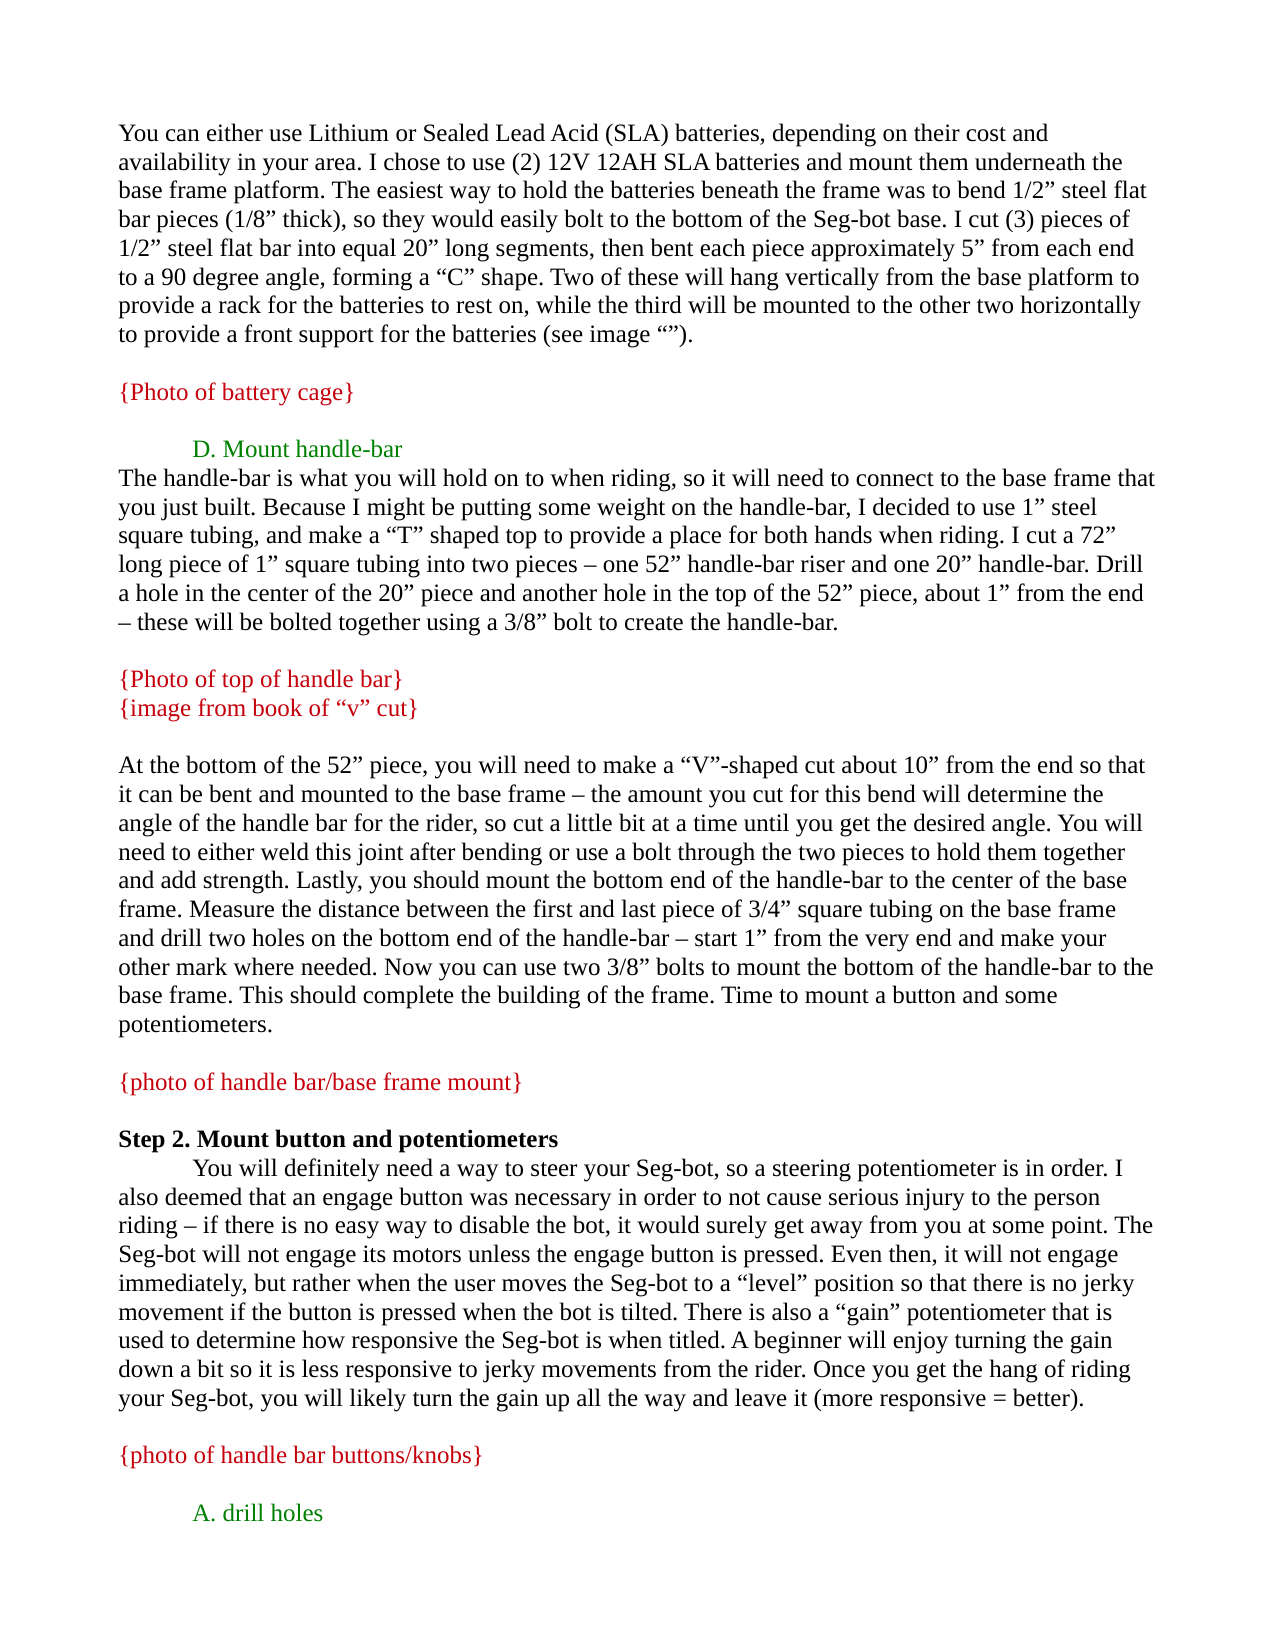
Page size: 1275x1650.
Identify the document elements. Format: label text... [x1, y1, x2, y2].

text D. Mount handle-bar [118, 434, 1157, 463]
text You can either use Lithium or Sealed Lead Acid (SLA) batteries, depending on their cost and availability in your area. I chose to use (2) 12V 12AH SLA batteries and mount them underneath the base frame platform. The easiest way to hold the batteries beneath the frame was to bend 1/2” steel flat bar pieces (1/8” thick), so they would easily bolt to the bottom of the Seg-bot base. I cut (3) pieces of 1/2” steel flat bar into equal 20” long segments, then bent each piece approximately 5” from each end to a 90 degree angle, forming a “C” shape. Two of these will hang vertically from the base platform to provide a rack for the batteries to rest on, while the third will be mounted to the other two horizontally to provide a front support for the batteries (see image “”). [118, 118, 1157, 348]
text Step 2. Mount button and potentiometers [118, 1124, 1157, 1153]
text A. drill holes [118, 1498, 1157, 1527]
text {image from book of “v” cut} [118, 693, 1157, 722]
text {Photo of battery cage} [118, 377, 1157, 406]
text The handle-bar is what you will hold on to when riding, so it will need to connect to the base frame that you just built. Because I might be putting some weight on the handle-bar, I decided to use 1” steel square tubing, and make a “T” shaped top to provide a place for both hands when riding. I cut a 72” long piece of 1” square tubing into two pieces – one 52” handle-bar riser and one 20” handle-bar. Drill a hole in the center of the 20” piece and another hole in the top of the 52” piece, about 1” from the end – these will be bolted together using a 3/8” bolt to create the handle-bar. [118, 463, 1157, 636]
text {photo of handle bar buttons/knobs} [118, 1441, 1157, 1469]
text You will definitely need a way to steer your Seg-bot, so a steering potentiometer is in order. I also deemed that an engage button was necessary in order to not cause serious injury to the person riding – if there is no easy way to disable the bot, it would surely get away from you at some point. The Seg-bot will not engage its motors unless the engage button is pressed. Even then, it will not engage immediately, but rather when the user moves the Seg-bot to a “level” position so that there is no jerky movement if the button is pressed when the bot is tilted. There is also a “gain” potentiometer that is used to determine how responsive the Seg-bot is when titled. A beginner will enjoy turning the gain down a bit so it is less responsive to jerky movements from the rider. Once you get the hang of riding your Seg-bot, you will likely turn the gain up all the way and leave it (more responsive = better). [118, 1153, 1157, 1412]
text {Photo of top of handle bar} [118, 664, 1157, 693]
text At the bottom of the 52” piece, you will need to make a “V”-shaped cut about 10” from the end so that it can be bent and mounted to the base frame – the amount you cut for this bend will determine the angle of the handle bar for the rider, so cut a little bit at a time until you get the desired angle. You will need to either weld this joint after bending or use a bolt through the two pieces to hold them together and add strength. Lastly, you should mount the bottom end of the handle-bar to the center of the base frame. Measure the distance between the first and last piece of 3/4” square tubing on the base frame and drill two holes on the bottom end of the handle-bar – start 1” from the very end and make your other mark where needed. Now you can use two 3/8” bolts to mount the bottom of the handle-bar to the base frame. This should complete the building of the frame. Time to mount a button and some potentiometers. [118, 751, 1157, 1038]
text {photo of handle bar/base frame mount} [118, 1067, 1157, 1096]
